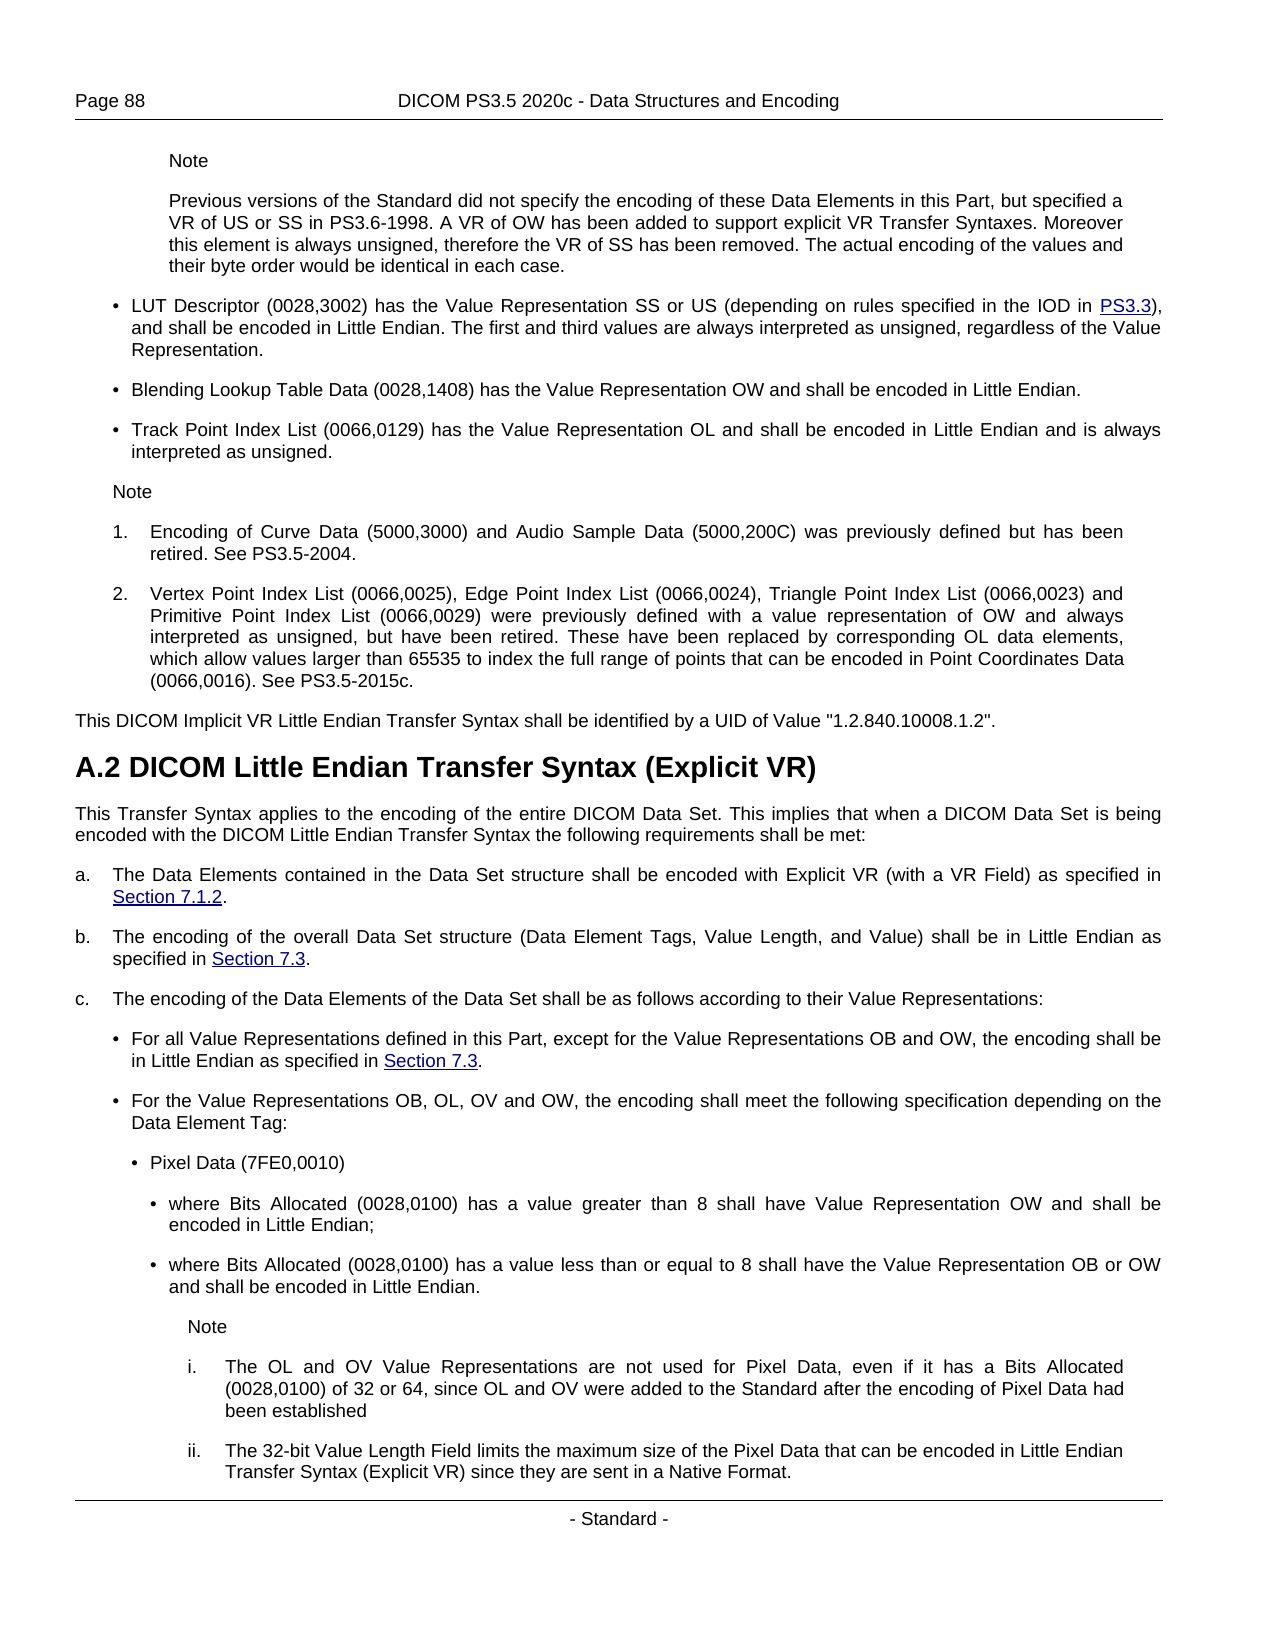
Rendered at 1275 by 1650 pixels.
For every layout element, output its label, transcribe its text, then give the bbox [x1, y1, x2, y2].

text Note [112, 481, 1125, 502]
text Note [187, 1316, 1125, 1338]
text • LUT Descriptor (0028,3002) has the Value Representation SS or US (depending on rules specified in the IOD in PS3.3), and shall be encoded in Little Endian. The first and third values are always interpreted as unsigned, regardless of the Value Representation. [112, 295, 1162, 360]
text A.2 DICOM Little Endian Transfer Syntax (Explicit VR) [75, 750, 1162, 783]
text This DICOM Implicit VR Little Endian Transfer Syntax shall be identified by a UID of Value "1.2.840.10008.1.2". [75, 710, 1162, 731]
text • where Bits Allocated (0028,0100) has a value greater than 8 shall have Value Representation OW and shall be encoded in Little Endian; [150, 1192, 1162, 1235]
text b. The encoding of the overall Data Set structure (Data Element Tags, Value Length, and Value) shall be in Little Endian as specified in Section 7.3. [75, 926, 1162, 969]
text Note [169, 150, 1125, 172]
text • For all Value Representations defined in this Part, except for the Value Representations OB and OW, the encoding shall be in Little Endian as specified in Section 7.3. [112, 1028, 1162, 1071]
text • Track Point Index List (0066,0129) has the Value Representation OL and shall be encoded in Little Endian and is always interpreted as unsigned. [112, 419, 1162, 462]
text i. The OL and OV Value Representations are not used for Pixel Data, even if it has a Bits Allocated (0028,0100) of 32 or 64, since OL and OV were added to the Standard after the encoding of Pixel Data had been established [187, 1356, 1125, 1421]
text • Blending Lookup Table Data (0028,1408) has the Value Representation OW and shall be encoded in Little Endian. [112, 379, 1162, 400]
text This Transfer Syntax applies to the encoding of the entire DICOM Data Set. This implies that when a DICOM Data Set is being encoded with the DICOM Little Endian Transfer Syntax the following requirements shall be met: [75, 802, 1162, 845]
text ii. The 32-bit Value Length Field limits the maximum size of the Pixel Data that can be encoded in Little Endian Transfer Syntax (Explicit VR) since they are sent in a Native Format. [187, 1440, 1125, 1483]
text • where Bits Allocated (0028,0100) has a value less than or equal to 8 shall have the Value Representation OB or OW and shall be encoded in Little Endian. [150, 1254, 1162, 1297]
text • For the Value Representations OB, OL, OV and OW, the encoding shall meet the following specification depending on the Data Element Tag: [112, 1090, 1162, 1133]
text a. The Data Elements contained in the Data Set structure shall be encoded with Explicit VR (with a VR Field) as specified in Section 7.1.2. [75, 864, 1162, 907]
text c. The encoding of the Data Elements of the Data Set shall be as follows according to their Value Representations: [75, 988, 1162, 1009]
text 1. Encoding of Curve Data (5000,3000) and Audio Sample Data (5000,200C) was previously defined but has been retired. See PS3.5-2004. [112, 521, 1125, 564]
text 2. Vertex Point Index List (0066,0025), Edge Point Index List (0066,0024), Triangle Point Index List (0066,0023) and Primitive Point Index List (0066,0029) were previously defined with a value representation of OW and always interpreted as unsigned, but have been retired. These have been replaced by corresponding OL data elements, which allow values larger than 65535 to index the full range of points that can be encoded in Point Coordinates Data (0066,0016). See PS3.5-2015c. [112, 583, 1125, 691]
text • Pixel Data (7FE0,0010) [131, 1152, 1162, 1173]
text Previous versions of the Standard did not specify the encoding of these Data Elements in this Part, but specified a VR of US or SS in PS3.6-1998. A VR of OW has been added to support explicit VR Transfer Syntaxes. Moreover this element is always unsigned, therefore the VR of SS has been removed. The actual encoding of the values and their byte order would be identical in each case. [169, 190, 1125, 277]
